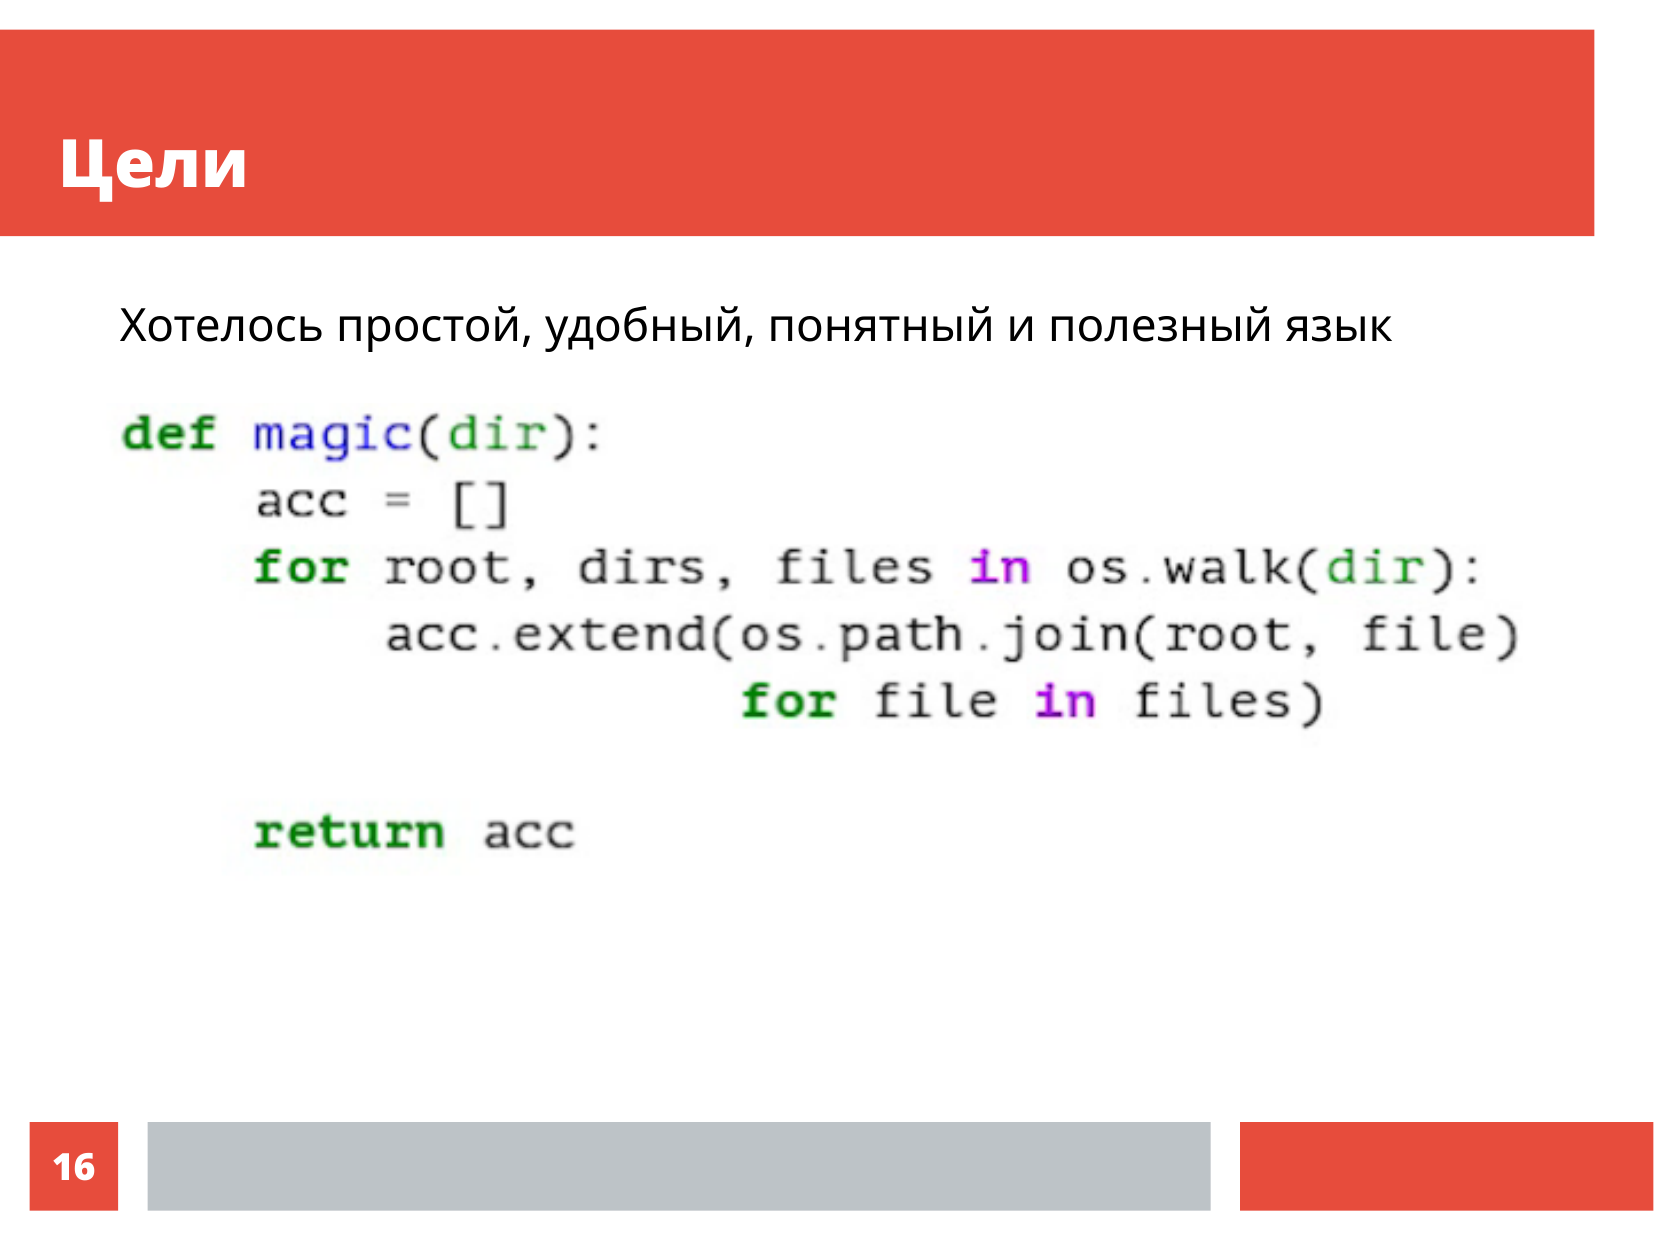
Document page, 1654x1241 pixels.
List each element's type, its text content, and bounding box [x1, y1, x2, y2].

title Цели [59, 59, 1595, 207]
picture [60, 403, 1566, 886]
text_box Хотелось простой, удобный, понятный и полезный язык [105, 285, 1411, 406]
